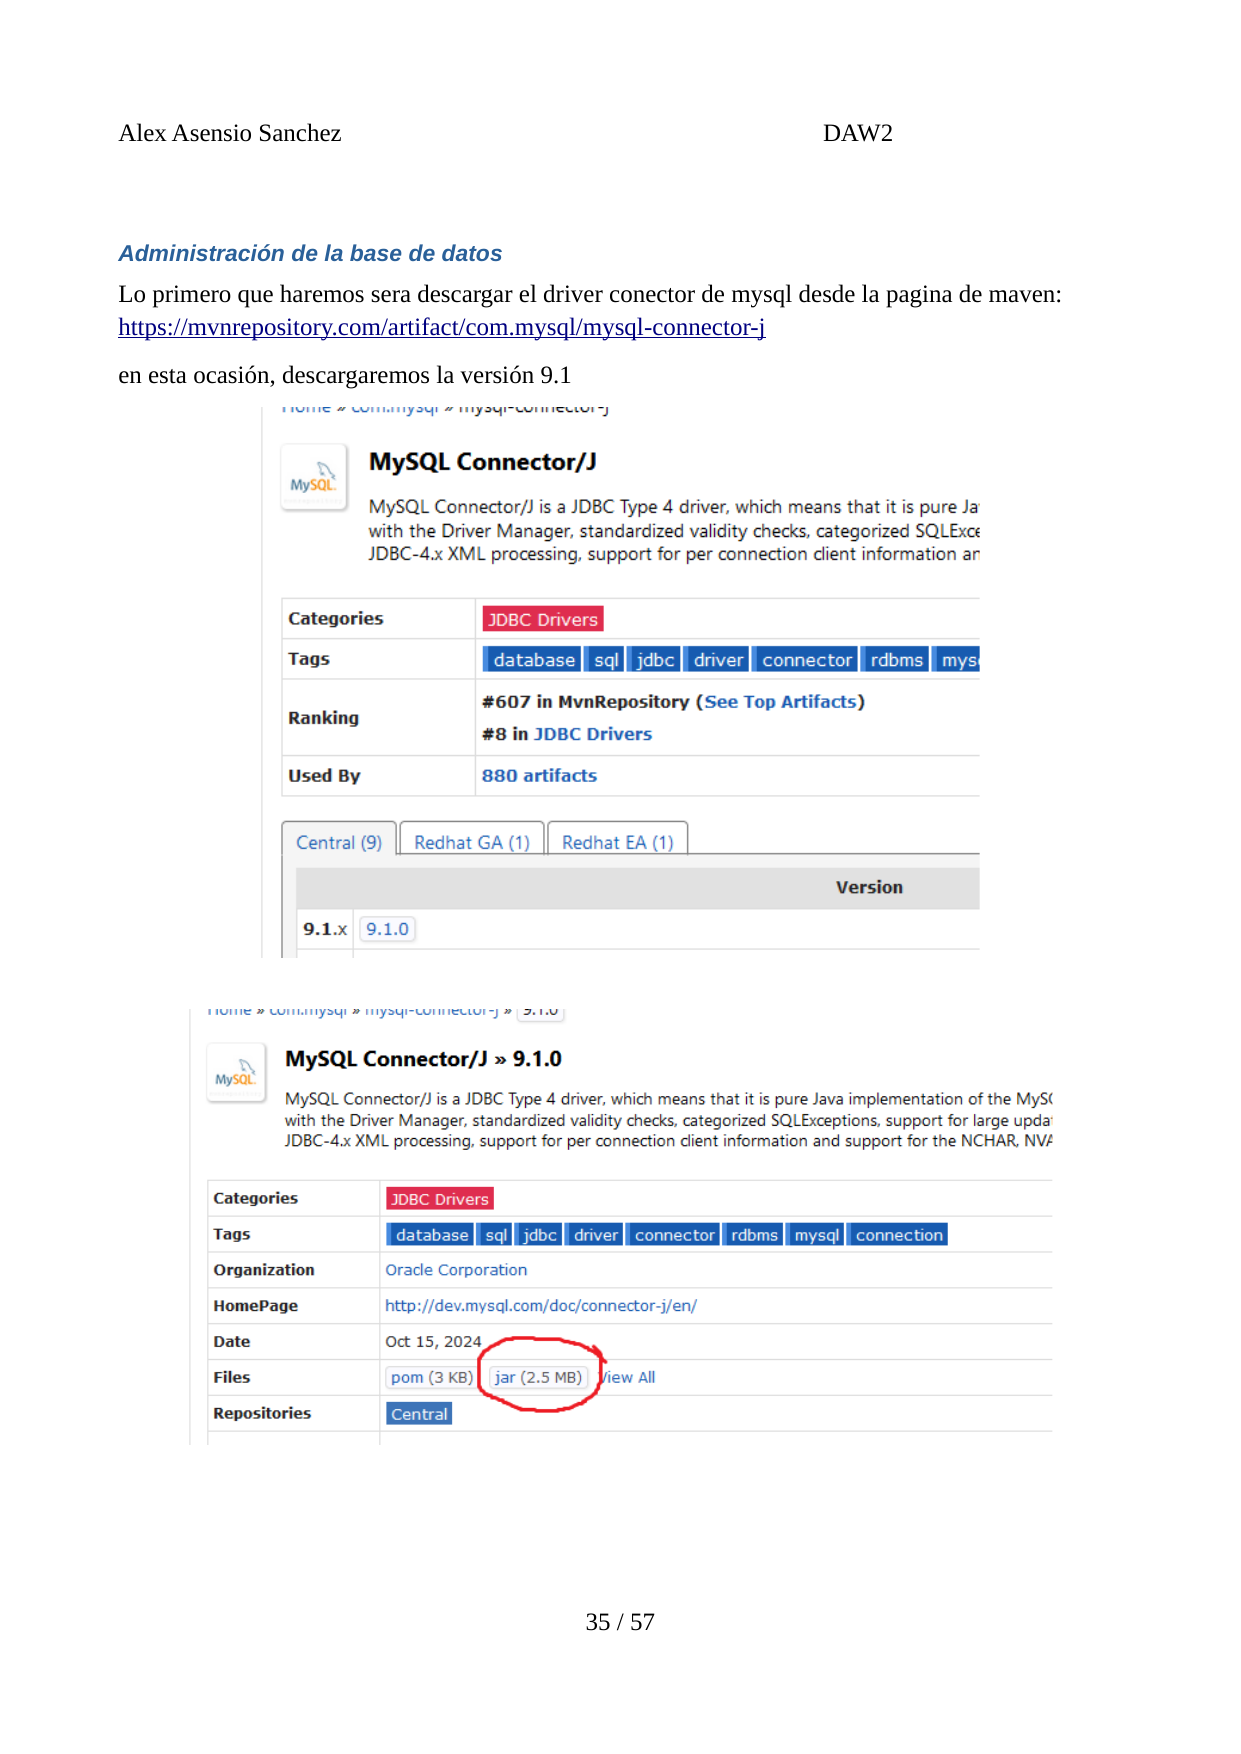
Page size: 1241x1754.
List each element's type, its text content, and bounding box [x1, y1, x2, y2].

picture [187, 1009, 1053, 1445]
subtitle Administración de la base de datos [118, 240, 1122, 267]
text Lo primero que haremos sera descargar el driver conector de mysql desde la pagina de maven: https://mvnrepository.com/artifact/com.mysql/mysql-connector-j [118, 279, 1122, 341]
picture [260, 407, 980, 958]
text en esta ocasión, descargaremos la versión 9.1 [118, 360, 1122, 388]
